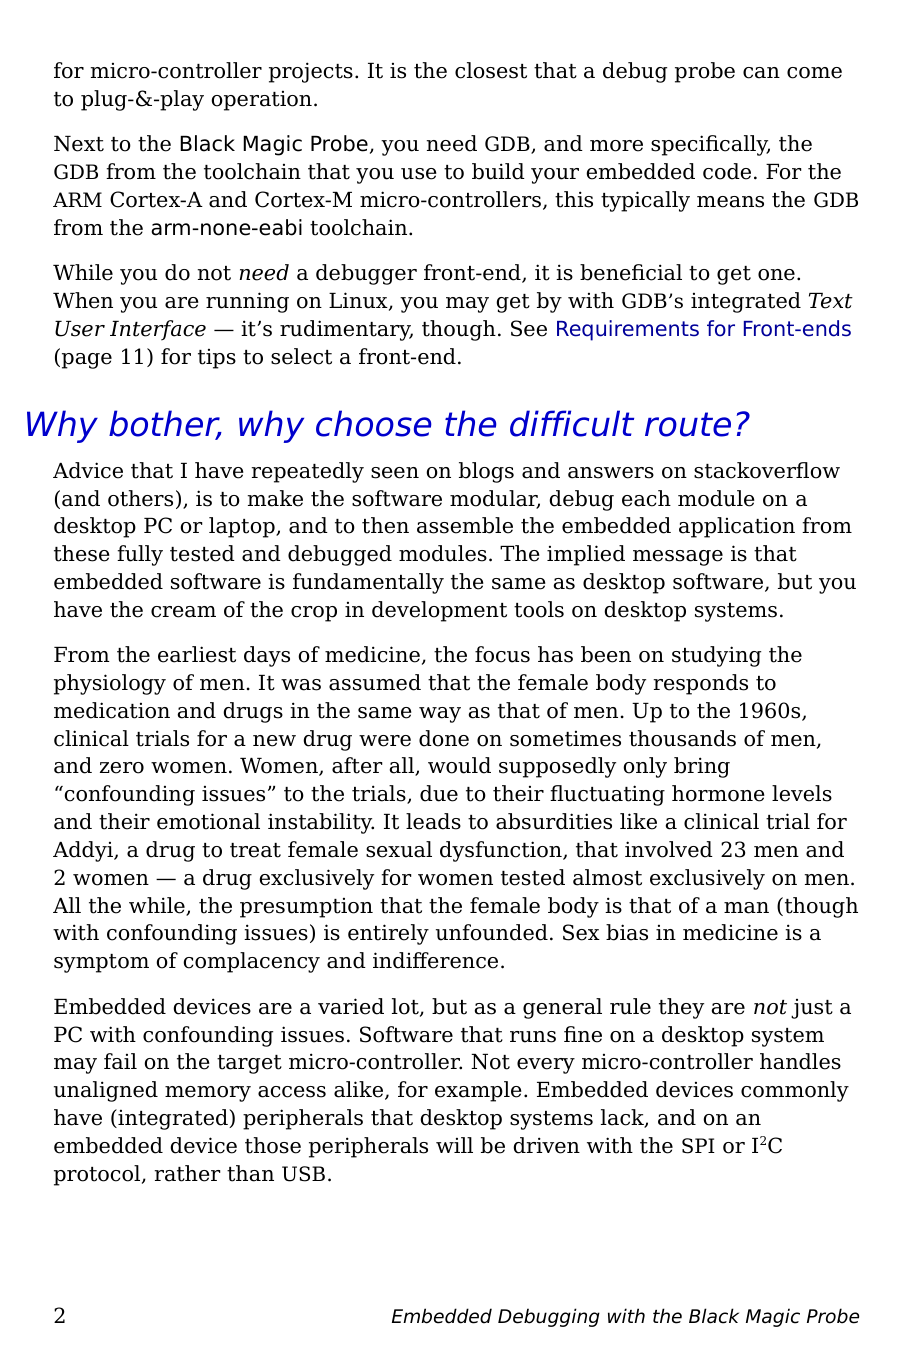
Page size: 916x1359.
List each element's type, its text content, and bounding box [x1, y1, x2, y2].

text Advice that I have repeatedly seen on blogs and answers on stackoverflow (and others), is to make the software modular, debug each module on a desktop PC or laptop, and to then assemble the embedded application from these fully tested and debugged modules. The implied message is that embedded software is fundamentally the same as desktop software, but you have the cream of the crop in development tools on desktop systems. [53, 459, 862, 622]
text Next to the Black Magic Probe, you need GDB, and more specifically, the GDB from the toolchain that you use to build your embedded code. For the ARM Cortex-A and Cortex-M micro-controllers, this typically means the GDB from the arm-none-eabi toolchain. [53, 132, 862, 240]
text While you do not need a debugger front-end, it is beneficial to get one. When you are running on Linux, you may get by with GDB’s integrated Text User Interface — it’s rudimentary, though. See Requirements for Front-ends (page 11) for tips to select a front-end. [53, 261, 862, 369]
text Embedded devices are a varied lot, but as a general rule they are not just a PC with confounding issues. Software that runs fine on a desktop system may fail on the target micro-controller. Not every micro-controller handles unaligned memory access alike, for example. Embedded devices commonly have (integrated) peripherals that desktop systems lack, and on an embedded device those peripherals will be driven with the SPI or I2C protocol, rather than USB. [53, 995, 862, 1186]
subtitle Why bother, why choose the difficult route? [24, 405, 862, 444]
text for micro-controller projects. It is the closest that a debug probe can come to plug-&-play operation. [53, 59, 862, 111]
text From the earliest days of medicine, the focus has been on studying the physiology of men. It was assumed that the female body responds to medication and drugs in the same way as that of men. Up to the 1960s, clinical trials for a new drug were done on sometimes thousands of men, and zero women. Women, after all, would supposedly only bring “confounding issues” to the trials, due to their fluctuating hormone levels and their emotional instability. It leads to absurdities like a clinical trial for Addyi, a drug to treat female sexual dysfunction, that involved 23 men and 2 women — a drug exclusively for women tested almost exclusively on men. All the while, the presumption that the female body is that of a man (though with confounding issues) is entirely unfounded. Sex bias in medicine is a symptom of complacency and indifference. [53, 643, 862, 973]
